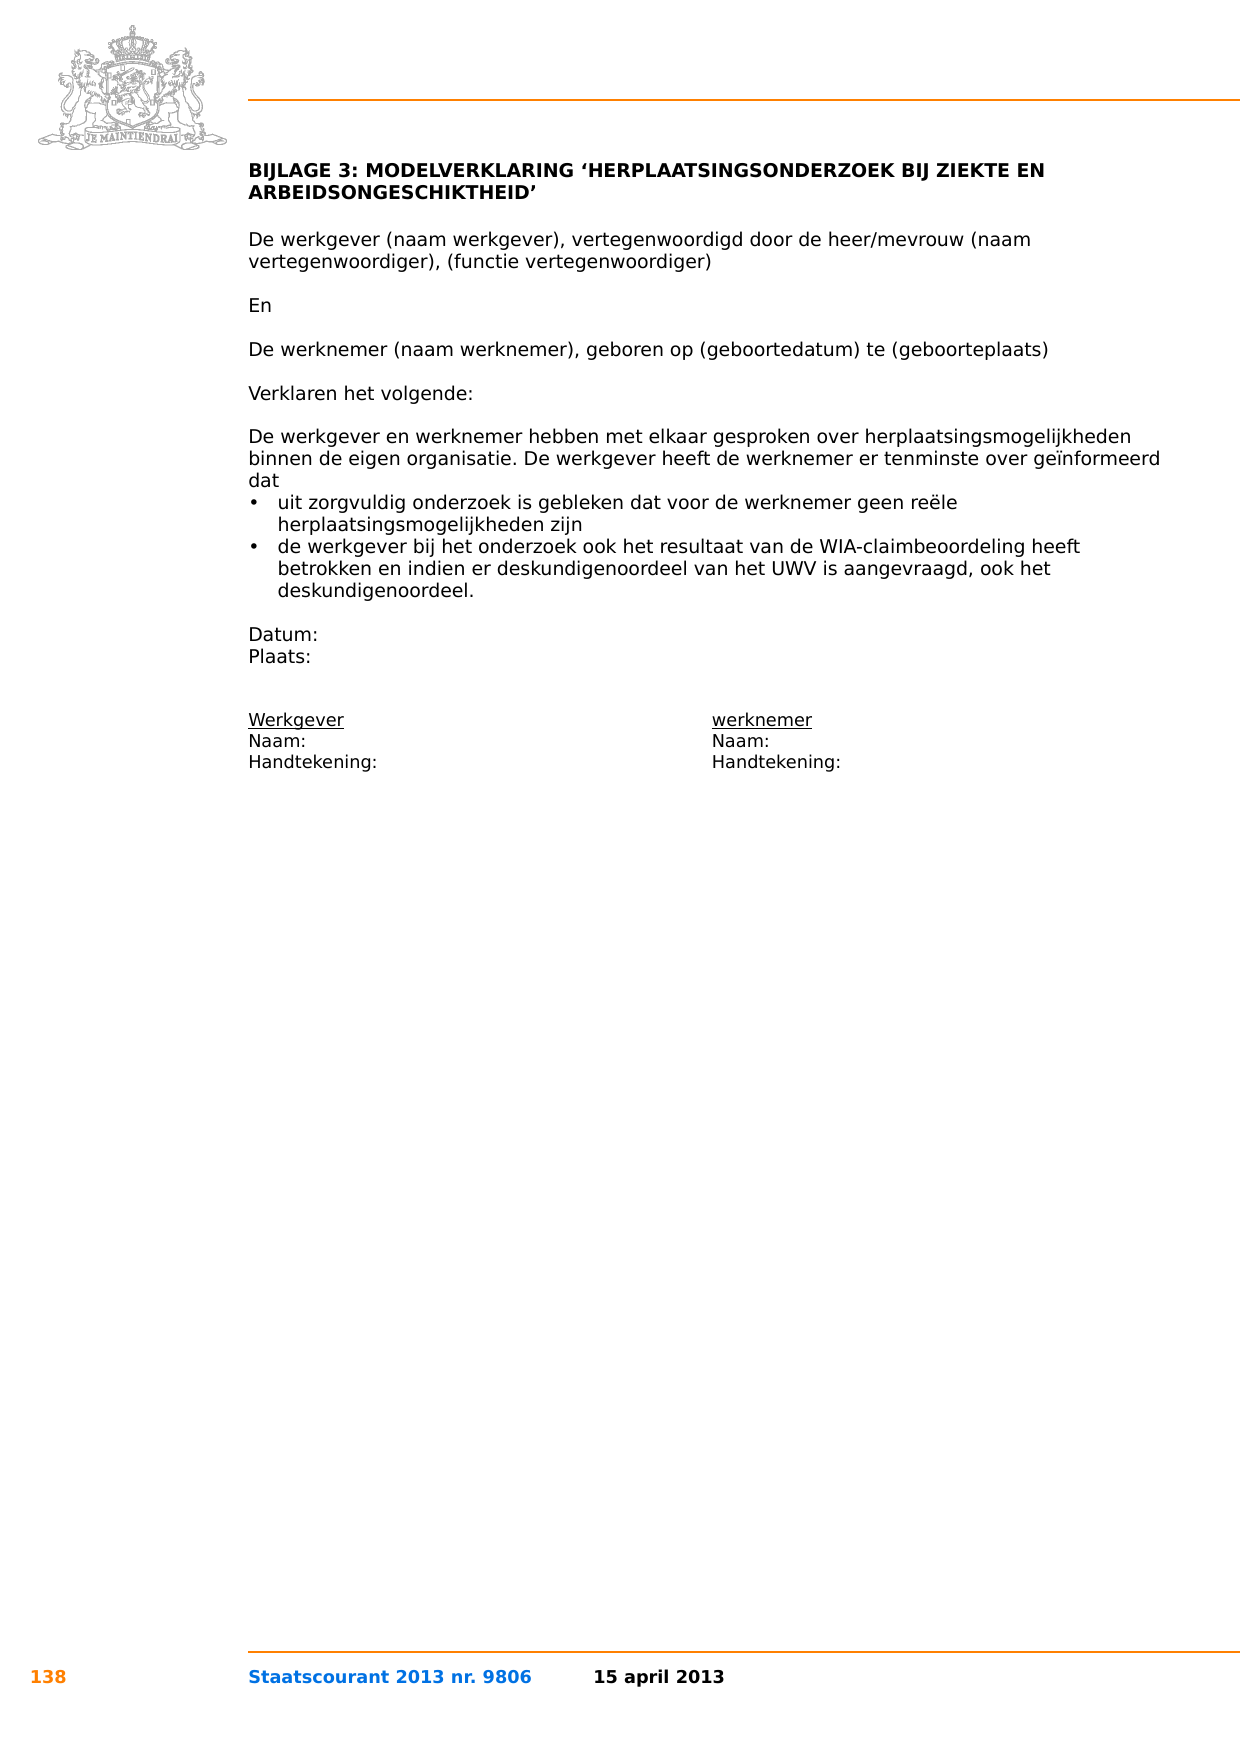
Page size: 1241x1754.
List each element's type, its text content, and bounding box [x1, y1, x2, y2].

table_cell werknemer [706, 710, 1163, 731]
table_cell Handtekening: [706, 752, 1163, 772]
text Verklaren het volgende: [248, 382, 1163, 404]
table_header [706, 690, 1163, 710]
table_cell Naam: [706, 731, 1163, 752]
table_cell Werkgever [248, 710, 706, 731]
text • uit zorgvuldig onderzoek is gebleken dat voor de werknemer geen reële herplaatsingsmogelijkheden zijn [248, 492, 1163, 536]
subtitle BIJLAGE 3: MODELVERKLARING ‘HERPLAATSINGSONDERZOEK BIJ ZIEKTE EN ARBEIDSONGESCHIKTHEID’ [248, 160, 1163, 204]
table_cell Naam: [248, 731, 706, 752]
text En [248, 295, 1163, 317]
table_header [248, 690, 706, 710]
text Plaats: [248, 646, 1163, 668]
table_cell Handtekening: [248, 752, 706, 772]
text De werknemer (naam werknemer), geboren op (geboortedatum) te (geboorteplaats) [248, 338, 1163, 361]
text De werkgever (naam werkgever), vertegenwoordigd door de heer/mevrouw (naam vertegenwoordiger), (functie vertegenwoordiger) [248, 229, 1163, 273]
text Datum: [248, 624, 1163, 646]
picture [38, 25, 227, 150]
text De werkgever en werknemer hebben met elkaar gesproken over herplaatsingsmogelijkheden binnen de eigen organisatie. De werkgever heeft de werknemer er tenminste over geïnformeerd dat [248, 426, 1163, 492]
text • de werkgever bij het onderzoek ook het resultaat van de WIA-claimbeoordeling heeft betrokken en indien er deskundigenoordeel van het UWV is aangevraagd, ook het deskundigenoordeel. [248, 536, 1163, 602]
